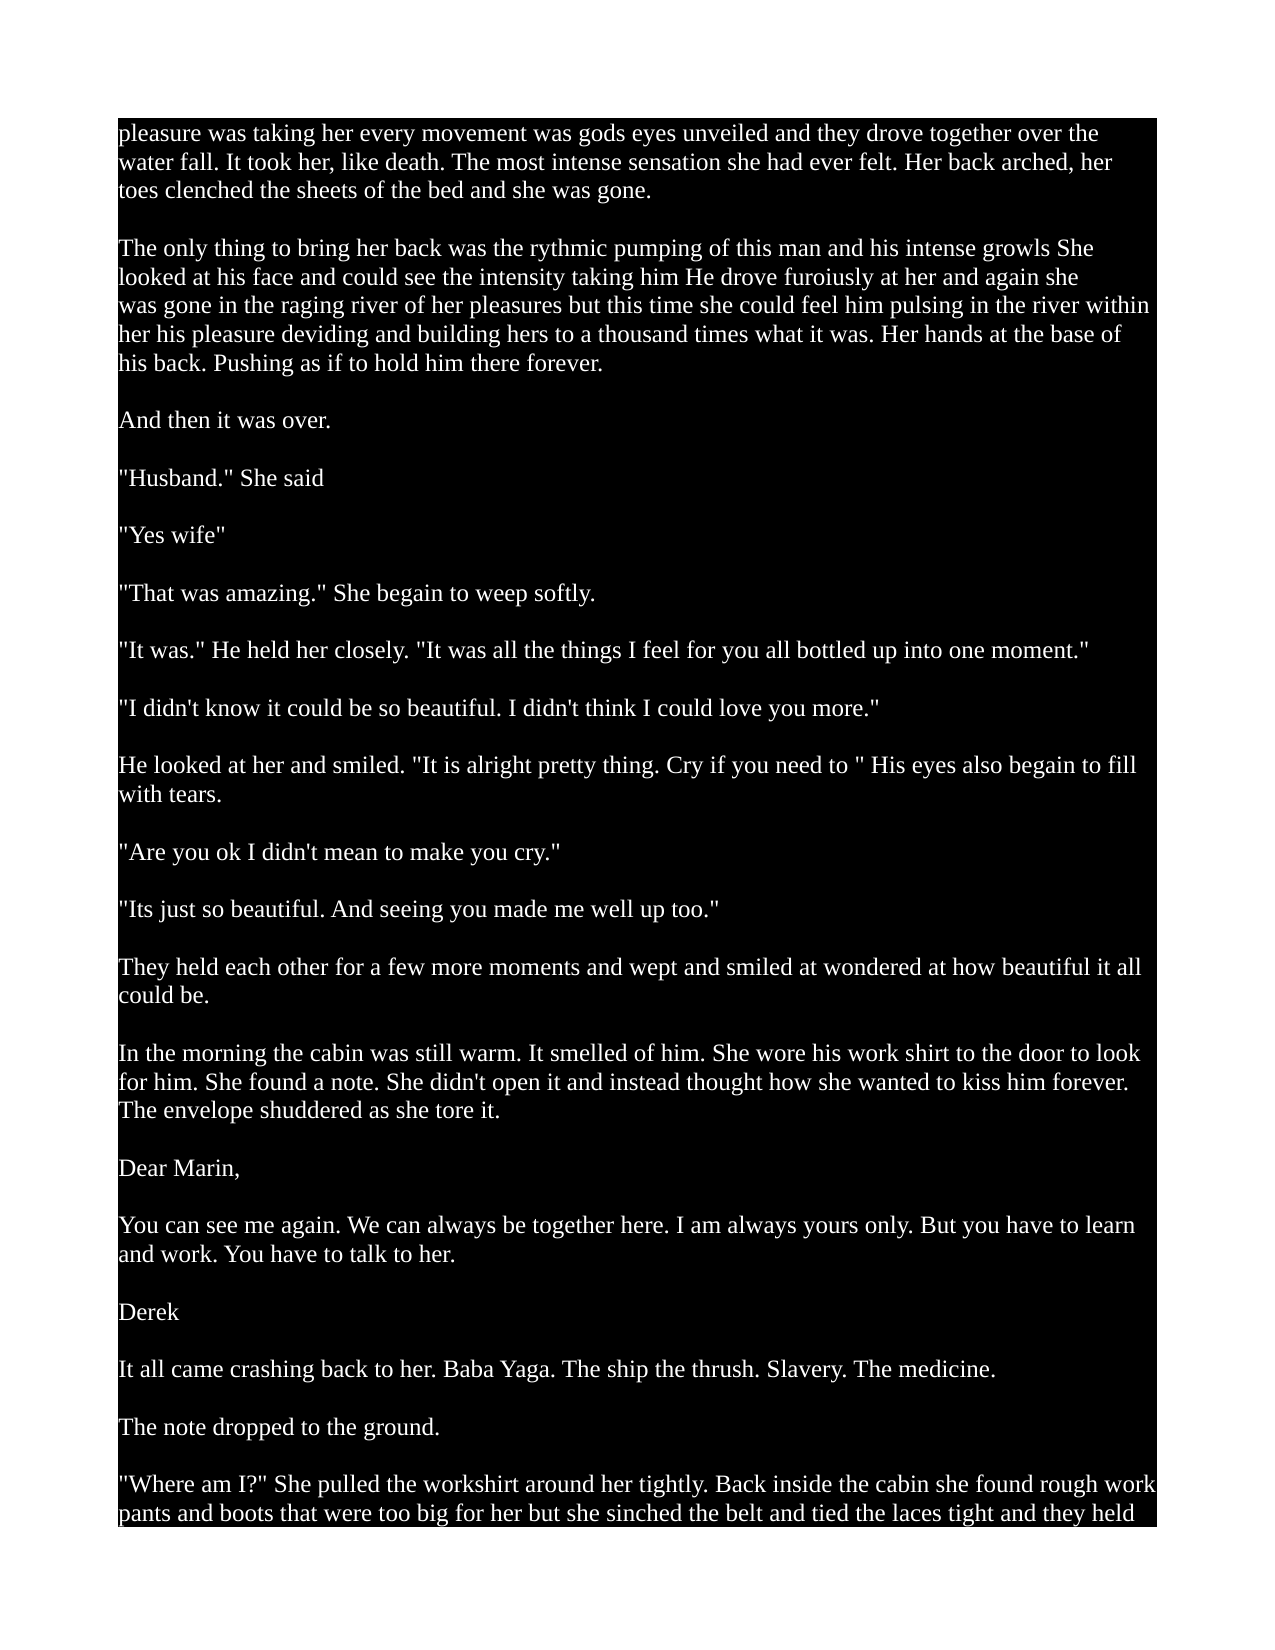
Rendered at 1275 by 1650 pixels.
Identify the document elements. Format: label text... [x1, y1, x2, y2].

text They held each other for a few more moments and wept and smiled at wondered at how beautiful it all could be. In the morning the cabin was still warm. It smelled of him. She wore his work shirt to the door to look for him. She found a note. She didn't open it and instead thought how she wanted to kiss him forever. The envelope shuddered as she tore it. Dear Marin, You can see me again. We can always be together here. I am always yours only. But you have to learn and work. You have to talk to her. [118, 952, 1157, 1268]
text was gone in the raging river of her pleasures but this time she could feel him pulsing in the river within her his pleasure deviding and building hers to a thousand times what it was. Her hands at the base of his back. Pushing as if to hold him there forever. [118, 291, 1157, 377]
text Derek [118, 1297, 1157, 1326]
text And then it was over. [118, 406, 1157, 434]
text "Yes wife" [118, 521, 1157, 549]
text pleasure was taking her every movement was gods eyes unveiled and they drove together over the water fall. It took her, like death. The most intense sensation she had ever felt. Her back arched, her toes clenched the sheets of the bed and she was gone. The only thing to bring her back was the rythmic pumping of this man and his intense growls She looked at his face and could see the intensity taking him He drove furoiusly at her and again she [118, 118, 1157, 291]
text The note dropped to the ground. "Where am I?" She pulled the workshirt around her tightly. Back inside the cabin she found rough work pants and boots that were too big for her but she sinched the belt and tied the laces tight and they held [118, 1412, 1157, 1527]
text "It was." He held her closely. "It was all the things I feel for you all bottled up into one moment." [118, 636, 1157, 664]
text It all came crashing back to her. Baba Yaga. The ship the thrush. Slavery. The medicine. [118, 1354, 1157, 1383]
text "That was amazing." She begain to weep softly. [118, 578, 1157, 607]
text "I didn't know it could be so beautiful. I didn't think I could love you more." He looked at her and smiled. "It is alright pretty thing. Cry if you need to " His eyes also begain to fill with tears. "Are you ok I didn't mean to make you cry." "Its just so beautiful. And seeing you made me well up too." [118, 693, 1157, 923]
text "Husband." She said [118, 463, 1157, 492]
